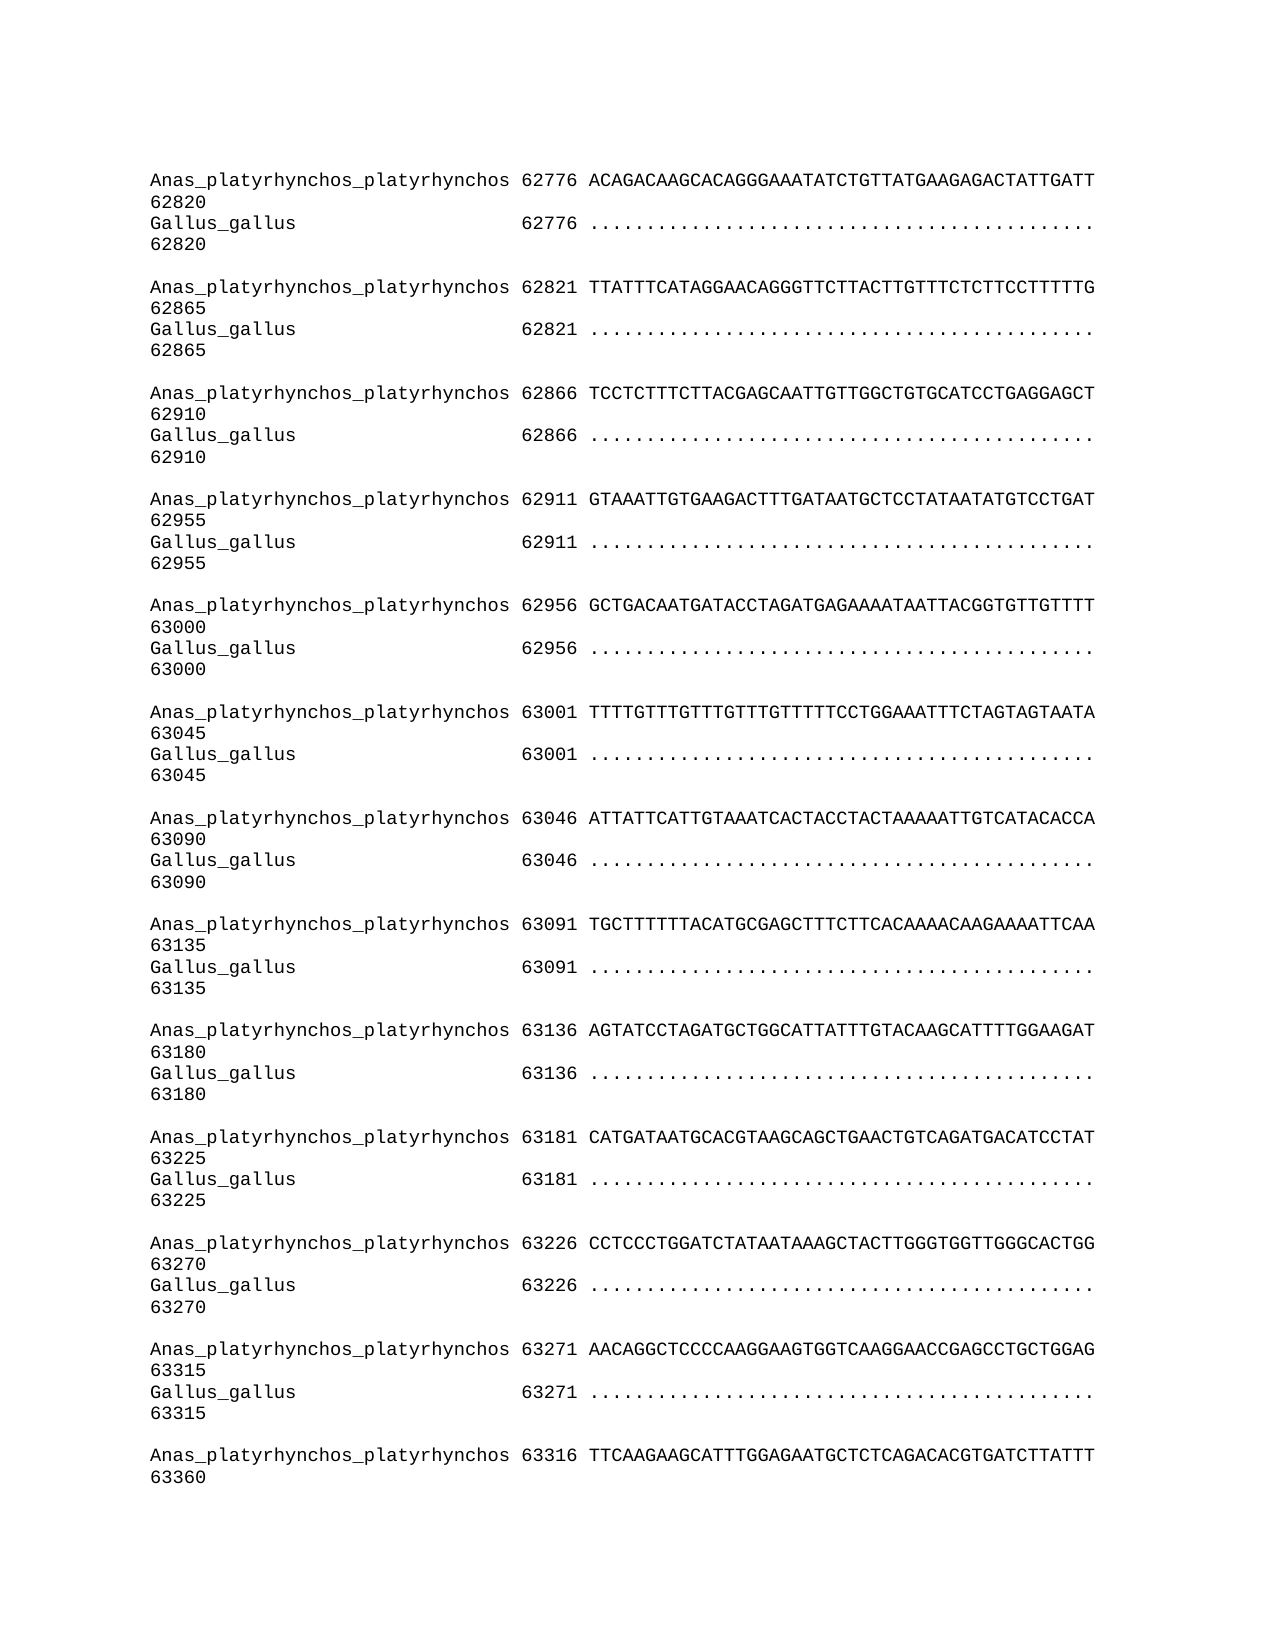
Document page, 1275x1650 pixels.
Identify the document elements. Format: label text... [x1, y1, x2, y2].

text Anas_platyrhynchos_platyrhynchos 63001 TTTTGTTTGTTTGTTTGTTTTTCCTGGAAATTTCTAGTAGTAATA 63045 [150, 702, 1125, 745]
text Anas_platyrhynchos_platyrhynchos 63316 TTCAAGAAGCATTTGGAGAATGCTCTCAGACACGTGATCTTATTT 63360 [150, 1446, 1125, 1489]
text Anas_platyrhynchos_platyrhynchos 63226 CCTCCCTGGATCTATAATAAAGCTACTTGGGTGGTTGGGCACTGG 63270 [150, 1234, 1125, 1276]
text Anas_platyrhynchos_platyrhynchos 62866 TCCTCTTTCTTACGAGCAATTGTTGGCTGTGCATCCTGAGGAGCT 62910 [150, 384, 1125, 426]
text Anas_platyrhynchos_platyrhynchos 63181 CATGATAATGCACGTAAGCAGCTGAACTGTCAGATGACATCCTAT 63225 [150, 1127, 1125, 1170]
text Gallus_gallus 63136 ............................................. 63180 [150, 1064, 1125, 1106]
text Gallus_gallus 63001 ............................................. 63045 [150, 745, 1125, 787]
text Gallus_gallus 63271 ............................................. 63315 [150, 1382, 1125, 1425]
text Anas_platyrhynchos_platyrhynchos 62821 TTATTTCATAGGAACAGGGTTCTTACTTGTTTCTCTTCCTTTTTG 62865 [150, 277, 1125, 320]
text Gallus_gallus 62776 ............................................. 62820 [150, 214, 1125, 256]
text Gallus_gallus 62866 ............................................. 62910 [150, 426, 1125, 469]
text Anas_platyrhynchos_platyrhynchos 62911 GTAAATTGTGAAGACTTTGATAATGCTCCTATAATATGTCCTGAT 62955 [150, 490, 1125, 532]
text Gallus_gallus 62956 ............................................. 63000 [150, 639, 1125, 681]
text Gallus_gallus 63226 ............................................. 63270 [150, 1276, 1125, 1319]
text Anas_platyrhynchos_platyrhynchos 63046 ATTATTCATTGTAAATCACTACCTACTAAAAATTGTCATACACCA 63090 [150, 809, 1125, 851]
text Gallus_gallus 63091 ............................................. 63135 [150, 957, 1125, 1000]
text Anas_platyrhynchos_platyrhynchos 63091 TGCTTTTTTACATGCGAGCTTTCTTCACAAAACAAGAAAATTCAA 63135 [150, 915, 1125, 957]
text Gallus_gallus 62911 ............................................. 62955 [150, 532, 1125, 575]
text Anas_platyrhynchos_platyrhynchos 63136 AGTATCCTAGATGCTGGCATTATTTGTACAAGCATTTTGGAAGAT 63180 [150, 1021, 1125, 1064]
text Anas_platyrhynchos_platyrhynchos 62776 ACAGACAAGCACAGGGAAATATCTGTTATGAAGAGACTATTGATT 62820 [150, 171, 1125, 214]
text Gallus_gallus 63181 ............................................. 63225 [150, 1170, 1125, 1212]
text Anas_platyrhynchos_platyrhynchos 63271 AACAGGCTCCCCAAGGAAGTGGTCAAGGAACCGAGCCTGCTGGAG 63315 [150, 1340, 1125, 1382]
text Anas_platyrhynchos_platyrhynchos 62956 GCTGACAATGATACCTAGATGAGAAAATAATTACGGTGTTGTTTT 63000 [150, 596, 1125, 639]
text Gallus_gallus 62821 ............................................. 62865 [150, 320, 1125, 362]
text Gallus_gallus 63046 ............................................. 63090 [150, 851, 1125, 894]
